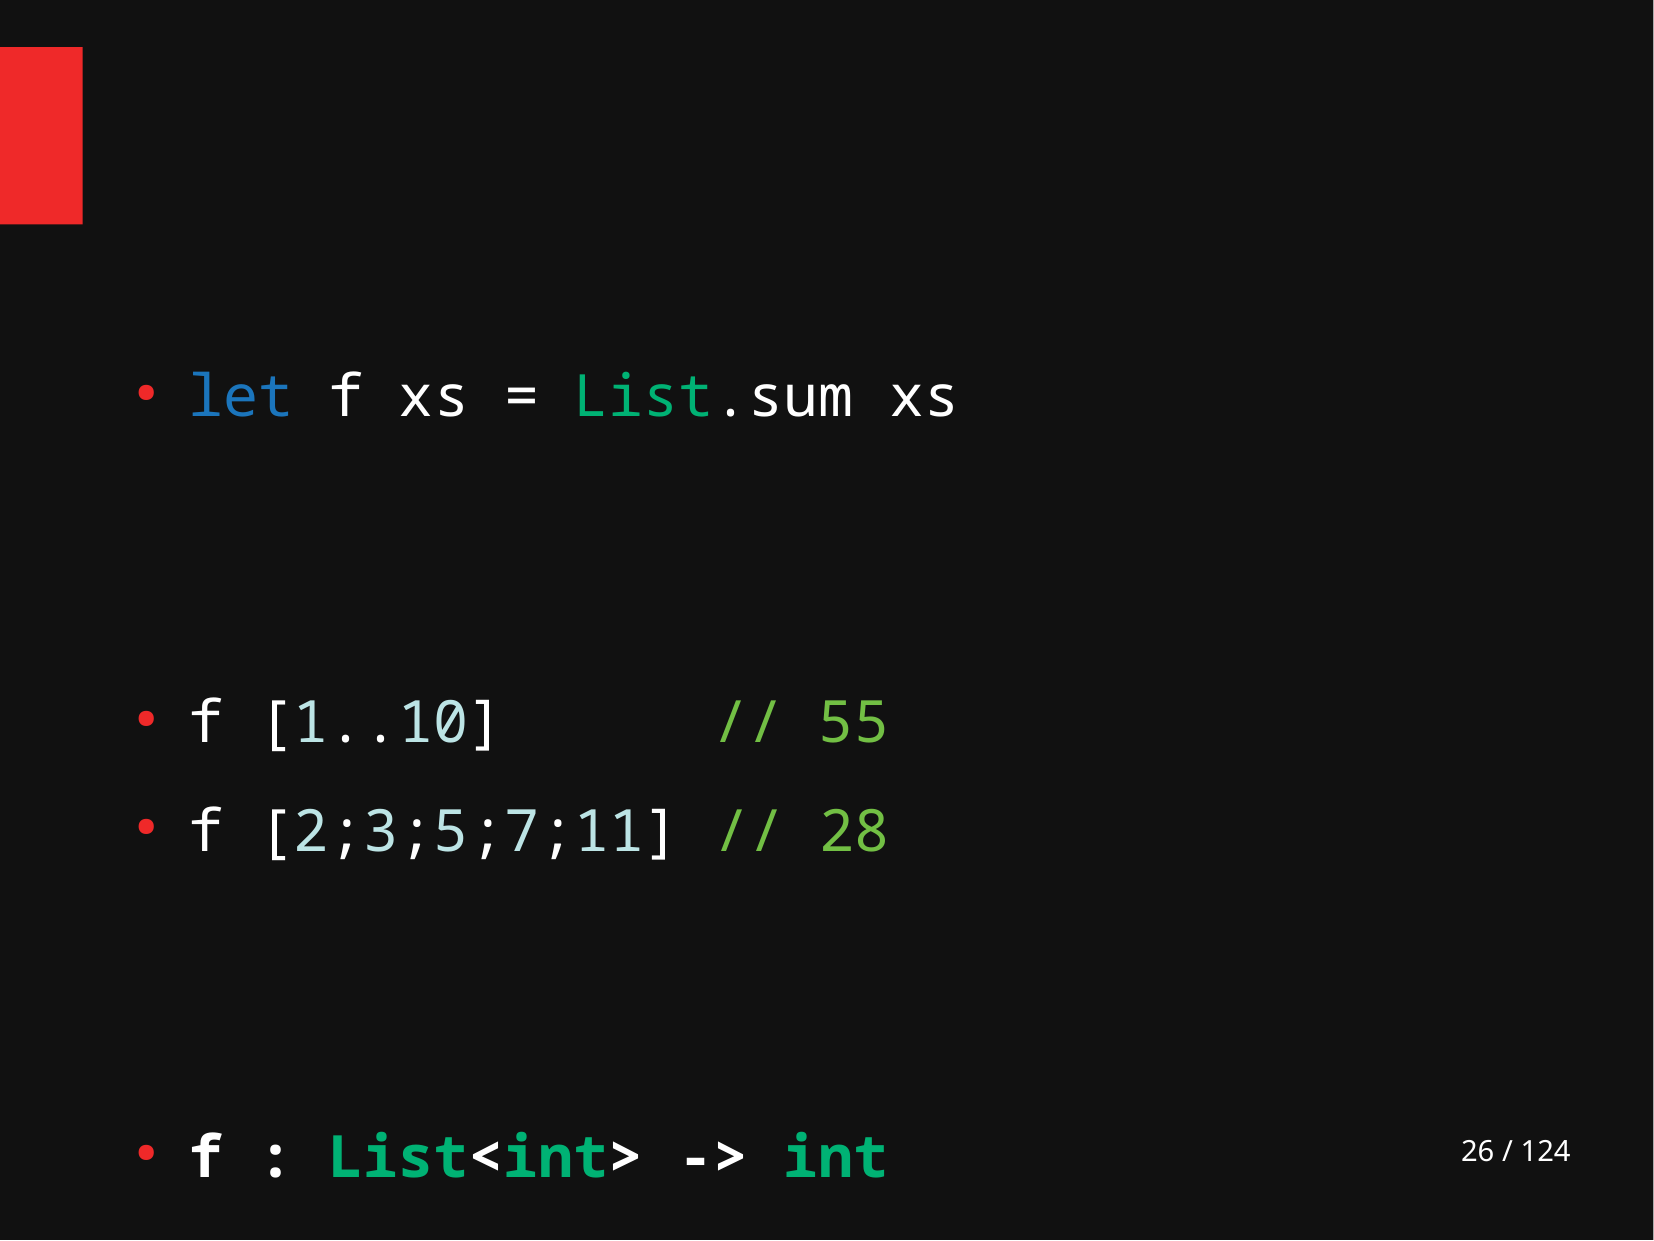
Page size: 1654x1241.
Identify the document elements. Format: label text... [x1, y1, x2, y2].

list let f xs = List.sum xs f [1..10] // 55 f [2;3;5;7;11] // 28 f : List<int> -> int [118, 354, 1536, 1074]
